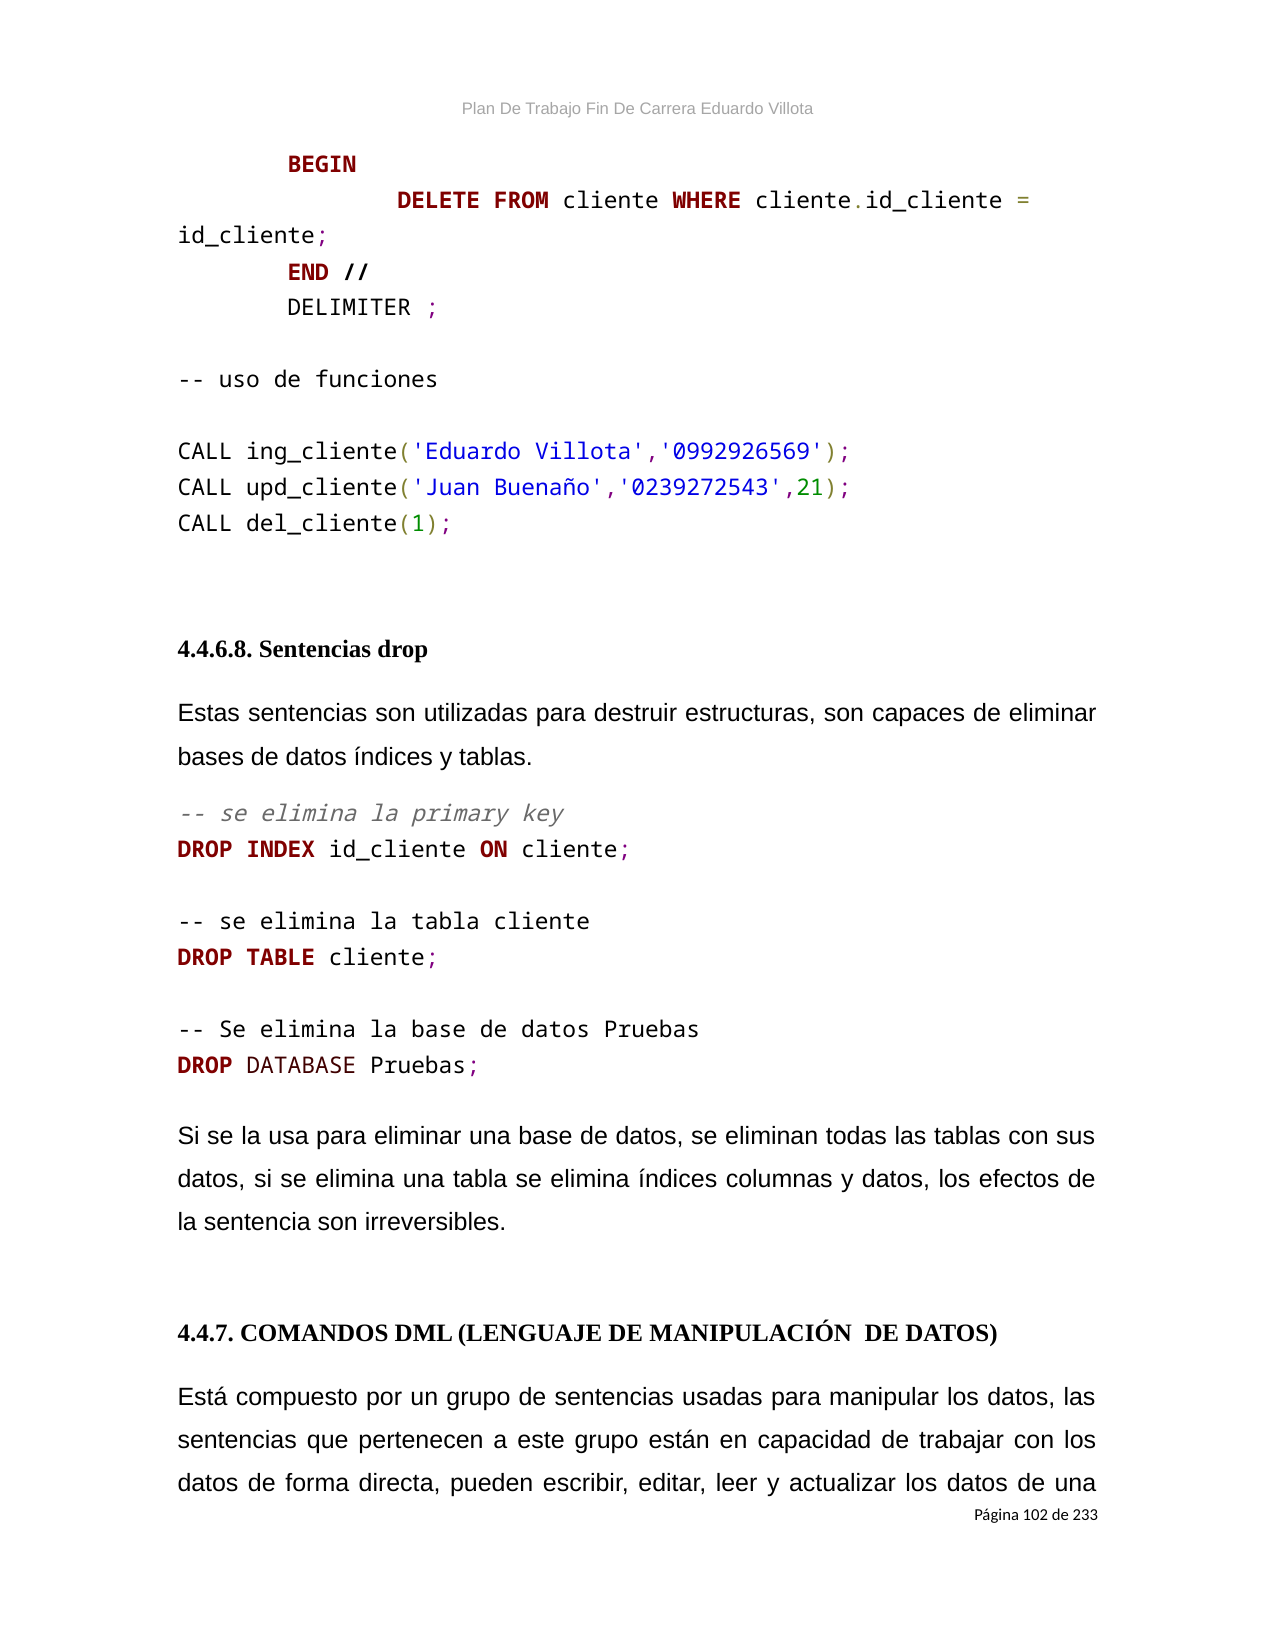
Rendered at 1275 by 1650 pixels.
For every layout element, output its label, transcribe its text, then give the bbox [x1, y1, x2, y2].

text -- uso de funciones [177, 363, 1098, 394]
text Estas sentencias son utilizadas para destruir estructuras, son capaces de eliminar bases de datos índices y tablas. [177, 698, 1098, 770]
text -- se elimina la tabla cliente [177, 905, 1098, 936]
text Está compuesto por un grupo de sentencias usadas para manipular los datos, las sentencias que pertenecen a este grupo están en capacidad de trabajar con los datos de forma directa, pueden escribir, editar, leer y actualizar los datos de una [177, 1382, 1098, 1497]
text 4.4.6.8. Sentencias drop [177, 634, 1098, 663]
text Si se la usa para eliminar una base de datos, se eliminan todas las tablas con sus datos, si se elimina una tabla se elimina índices columnas y datos, los efectos de la sentencia son irreversibles. [177, 1121, 1098, 1236]
text DROP TABLE cliente; [177, 941, 1098, 972]
text -- se elimina la primary key [177, 797, 1098, 828]
text END // [177, 255, 1098, 287]
text DELETE FROM cliente WHERE cliente.id_cliente = id_cliente; [177, 183, 1098, 251]
text CALL ing_cliente('Eduardo Villota','0992926569'); [177, 435, 1098, 466]
text DROP DATABASE Pruebas; [177, 1049, 1098, 1080]
text CALL upd_cliente('Juan Buenaño','0239272543',21); [177, 471, 1098, 502]
text DELIMITER ; [177, 291, 1098, 323]
text 4.4.7. COMANDOS DML (LENGUAJE DE MANIPULACIÓN DE DATOS) [177, 1318, 1098, 1347]
text -- Se elimina la base de datos Pruebas [177, 1013, 1098, 1044]
text BEGIN [177, 148, 1098, 179]
text CALL del_cliente(1); [177, 507, 1098, 538]
text DROP INDEX id_cliente ON cliente; [177, 833, 1098, 864]
